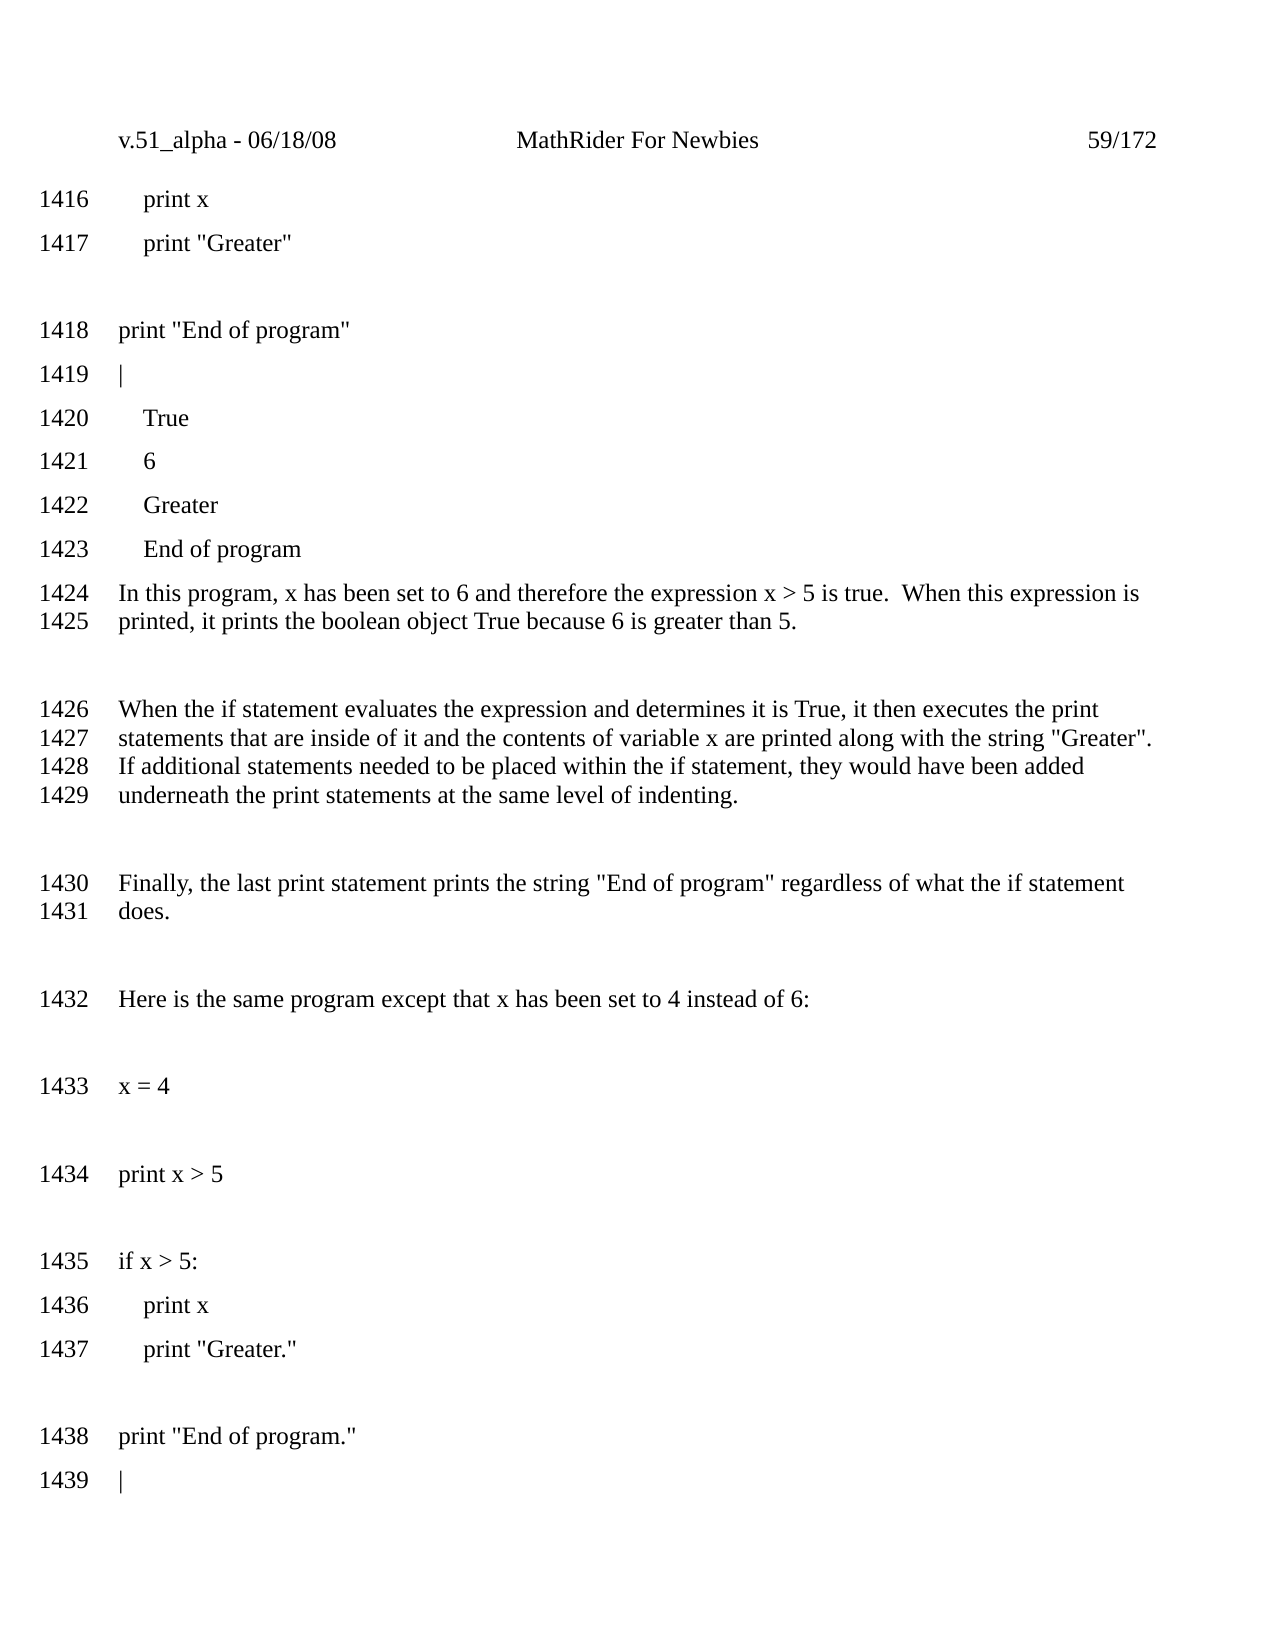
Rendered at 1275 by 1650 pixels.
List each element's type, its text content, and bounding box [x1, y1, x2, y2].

text print "Greater" [118, 228, 1157, 256]
text x = 4 [118, 1071, 1157, 1100]
text True [118, 403, 1157, 431]
text print "End of program." [118, 1421, 1157, 1450]
text print x [118, 184, 1157, 213]
text Greater [118, 490, 1157, 519]
text When the if statement evaluates the expression and determines it is True, it then executes the print statements that are inside of it and the contents of variable x are printed along with the string "Greater". If additional statements needed to be placed within the if statement, they would have been added underneath the print statements at the same level of indenting. [118, 694, 1157, 809]
text print x [118, 1290, 1157, 1319]
text print "Greater." [118, 1334, 1157, 1363]
text 6 [118, 446, 1157, 475]
text | [118, 1465, 1157, 1494]
text | [118, 359, 1157, 388]
text End of program [118, 534, 1157, 563]
text Finally, the last print statement prints the string "End of program" regardless of what the if statement does. [118, 868, 1157, 925]
text print x > 5 [118, 1159, 1157, 1188]
text if x > 5: [118, 1246, 1157, 1275]
text In this program, x has been set to 6 and therefore the expression x > 5 is true. When this expression is printed, it prints the boolean object True because 6 is greater than 5. [118, 578, 1157, 635]
text Here is the same program except that x has been set to 4 instead of 6: [118, 984, 1157, 1013]
text print "End of program" [118, 315, 1157, 344]
